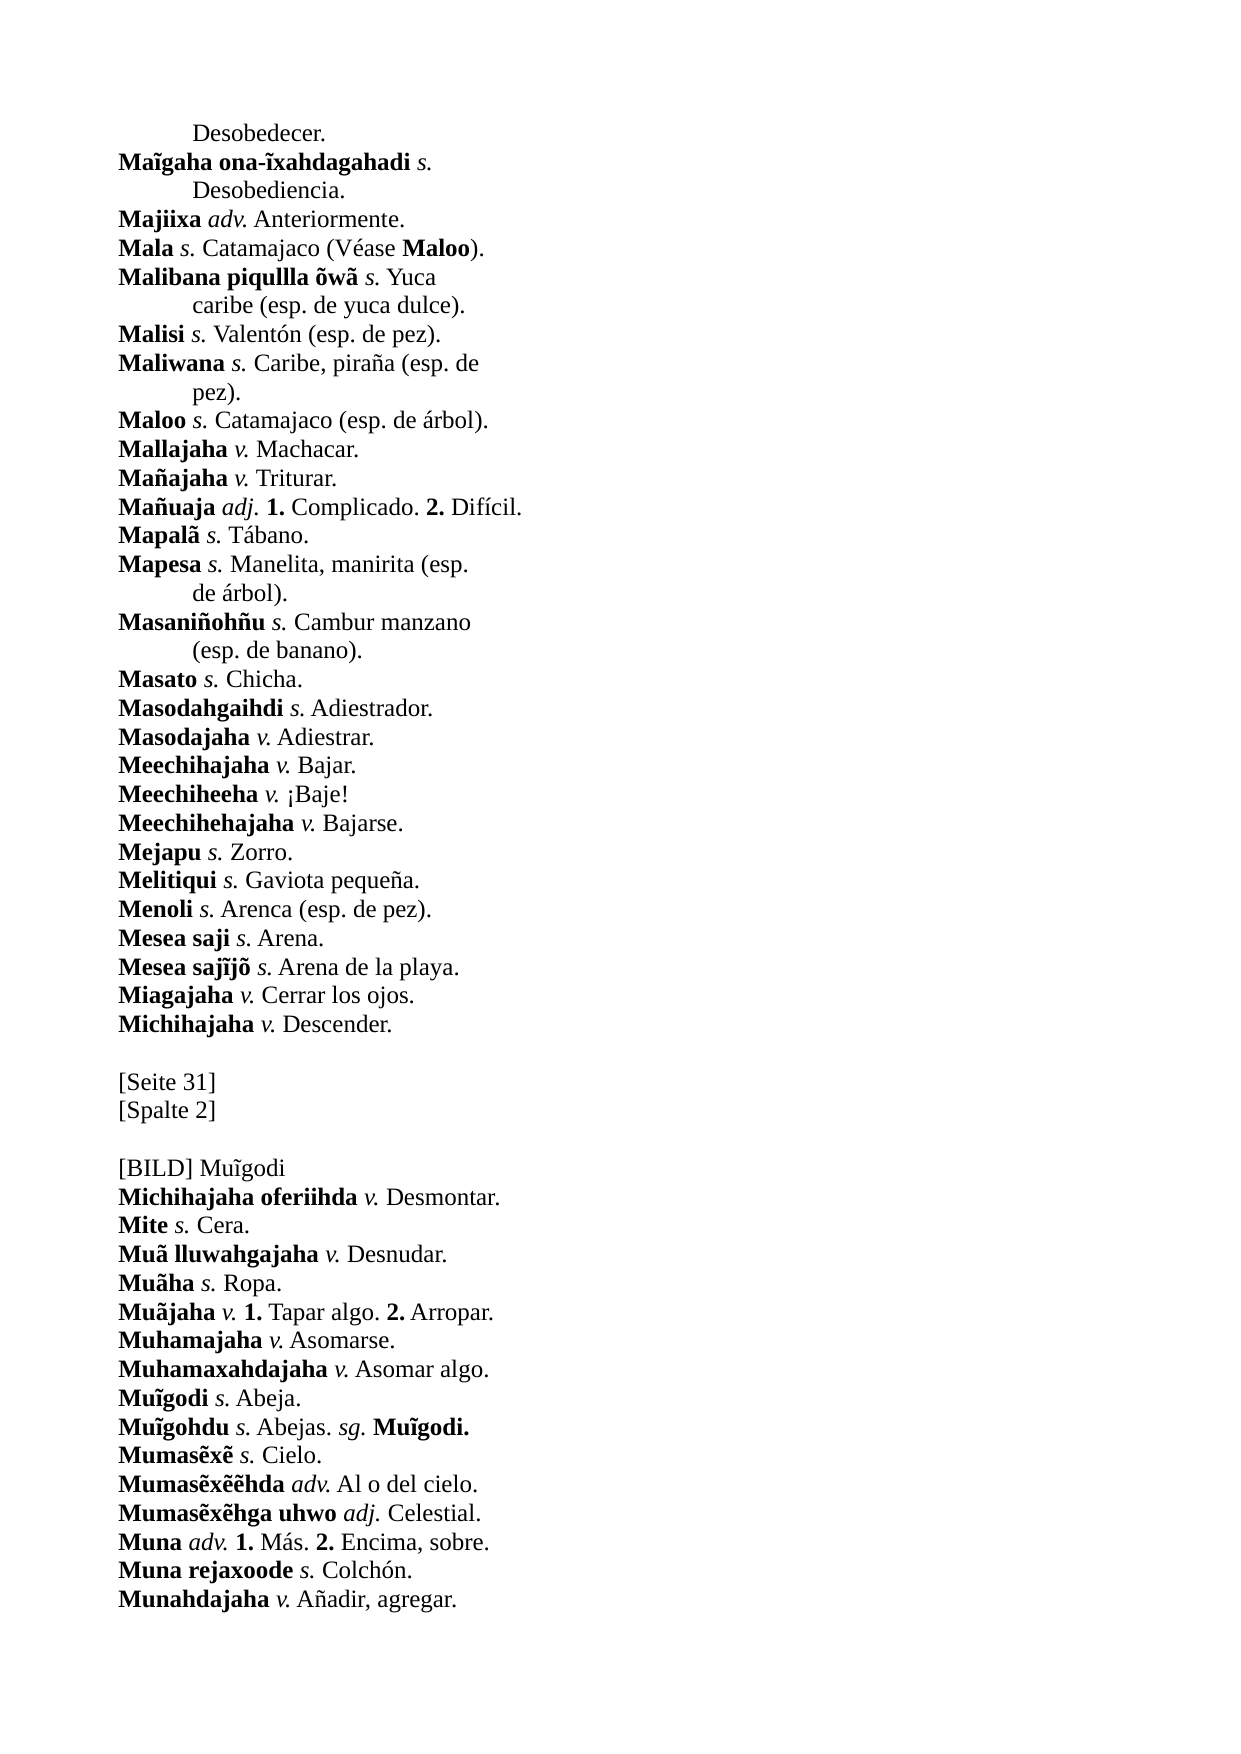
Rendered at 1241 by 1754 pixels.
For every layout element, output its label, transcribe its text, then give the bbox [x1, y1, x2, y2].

text Maloo s. Catamajaco (esp. de árbol). [118, 406, 1122, 434]
text Menoli s. Arenca (esp. de pez). [118, 894, 1122, 923]
text Mumasẽxẽhga uhwo adj. Celestial. [118, 1498, 1122, 1527]
text Muãha s. Ropa. [118, 1268, 1122, 1297]
text Mapesa s. Manelita, manirita (esp. [118, 549, 1122, 578]
text Masodajaha v. Adiestrar. [118, 722, 1122, 751]
text Masato s. Chicha. [118, 664, 1122, 693]
text Mesea saji s. Arena. [118, 923, 1122, 952]
text Majiixa adv. Anteriormente. [118, 204, 1122, 233]
text [BILD] Muĩgodi [118, 1153, 1122, 1182]
text Muã lluwahgajaha v. Desnudar. [118, 1239, 1122, 1268]
text Miagajaha v. Cerrar los ojos. [118, 981, 1122, 1009]
text Muna rejaxoode s. Colchón. [118, 1556, 1122, 1584]
text Meechihehajaha v. Bajarse. [118, 808, 1122, 837]
text Malisi s. Valentón (esp. de pez). [118, 319, 1122, 348]
text Muĩgohdu s. Abejas. sg. Muĩgodi. [118, 1412, 1122, 1441]
text de árbol). [118, 578, 1122, 607]
text Michihajaha oferiihda v. Desmontar. [118, 1182, 1122, 1211]
text Meechihajaha v. Bajar. [118, 751, 1122, 779]
text Michihajaha v. Descender. [118, 1009, 1122, 1038]
text Mumasẽxẽẽhda adv. Al o del cielo. [118, 1469, 1122, 1498]
text Malibana piqullla õwã s. Yuca [118, 262, 1122, 291]
text Mumasẽxẽ s. Cielo. [118, 1441, 1122, 1469]
text [Spalte 2] [118, 1096, 1122, 1124]
text Maliwana s. Caribe, piraña (esp. de [118, 348, 1122, 377]
text Mallajaha v. Machacar. [118, 434, 1122, 463]
text Melitiqui s. Gaviota pequeña. [118, 866, 1122, 894]
text (esp. de banano). [118, 636, 1122, 664]
text Munahdajaha v. Añadir, agregar. [118, 1584, 1122, 1613]
text Mañajaha v. Triturar. [118, 463, 1122, 492]
text Mesea sajĩjõ s. Arena de la playa. [118, 952, 1122, 981]
text Mala s. Catamajaco (Véase Maloo). [118, 233, 1122, 262]
text Meechiheeha v. ¡Baje! [118, 779, 1122, 808]
text Mite s. Cera. [118, 1211, 1122, 1239]
text Muhamajaha v. Asomarse. [118, 1326, 1122, 1354]
text caribe (esp. de yuca dulce). [118, 291, 1122, 319]
text Mapalã s. Tábano. [118, 521, 1122, 549]
text Mañuaja adj. 1. Complicado. 2. Difícil. [118, 492, 1122, 521]
text Muĩgodi s. Abeja. [118, 1383, 1122, 1412]
text Muhamaxahdajaha v. Asomar algo. [118, 1354, 1122, 1383]
text Desobediencia. [118, 176, 1122, 204]
text Maĩgaha ona-ĩxahdagahadi s. [118, 147, 1122, 176]
text Masaniñohñu s. Cambur manzano [118, 607, 1122, 636]
text Desobedecer. [118, 118, 1122, 147]
text Masodahgaihdi s. Adiestrador. [118, 693, 1122, 722]
text Muna adv. 1. Más. 2. Encima, sobre. [118, 1527, 1122, 1556]
text pez). [118, 377, 1122, 406]
text Mejapu s. Zorro. [118, 837, 1122, 866]
text [Seite 31] [118, 1067, 1122, 1096]
text Muãjaha v. 1. Tapar algo. 2. Arropar. [118, 1297, 1122, 1326]
